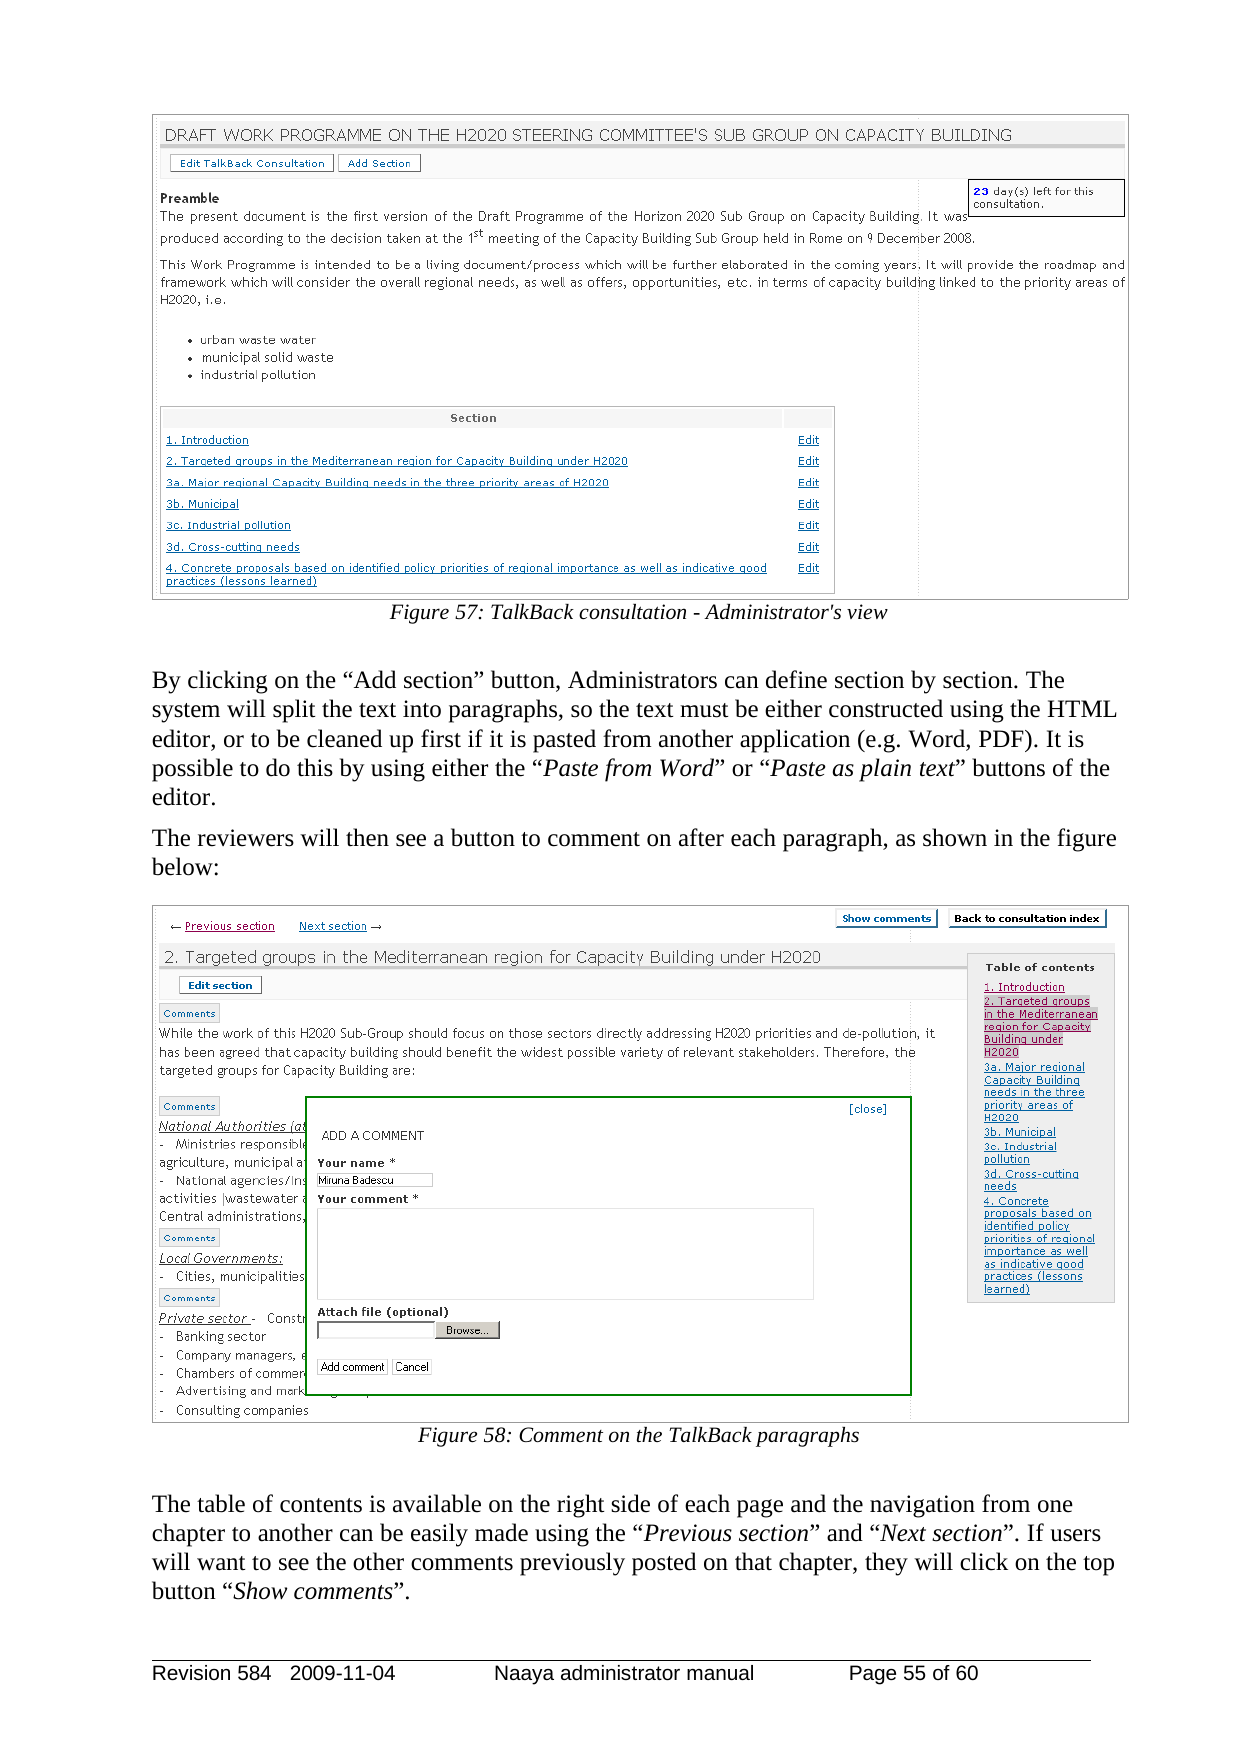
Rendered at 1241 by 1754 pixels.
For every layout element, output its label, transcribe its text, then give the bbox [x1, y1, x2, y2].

picture [155, 908, 1126, 1420]
text By clicking on the “Add section” button, Administrators can define section by section. The system will split the text into paragraphs, so the text must be either constructed using the HTML editor, or to be cleaned up first if it is pasted from another application (e.g. Word, PDF). It is possible to do this by using either the “Paste from Word” or “Paste as plain text” buttons of the editor. [152, 665, 1128, 811]
picture [155, 117, 1126, 596]
text Figure 58: Comment on the TalkBack paragraphs [152, 1423, 1128, 1448]
text The reviewers will then see a button to comment on after each paragraph, as shown in the figure below: [152, 822, 1128, 881]
text Figure 57: TalkBack consultation - Administrator's view [152, 600, 1128, 624]
text [153, 115, 1128, 599]
text The table of contents is available on the right side of each page and the navigation from one chapter to another can be easily made using the “Previous section” and “Next section”. If users will want to see the other comments previously posted on that chapter, they will click on the top button “Show comments”. [152, 1489, 1128, 1605]
